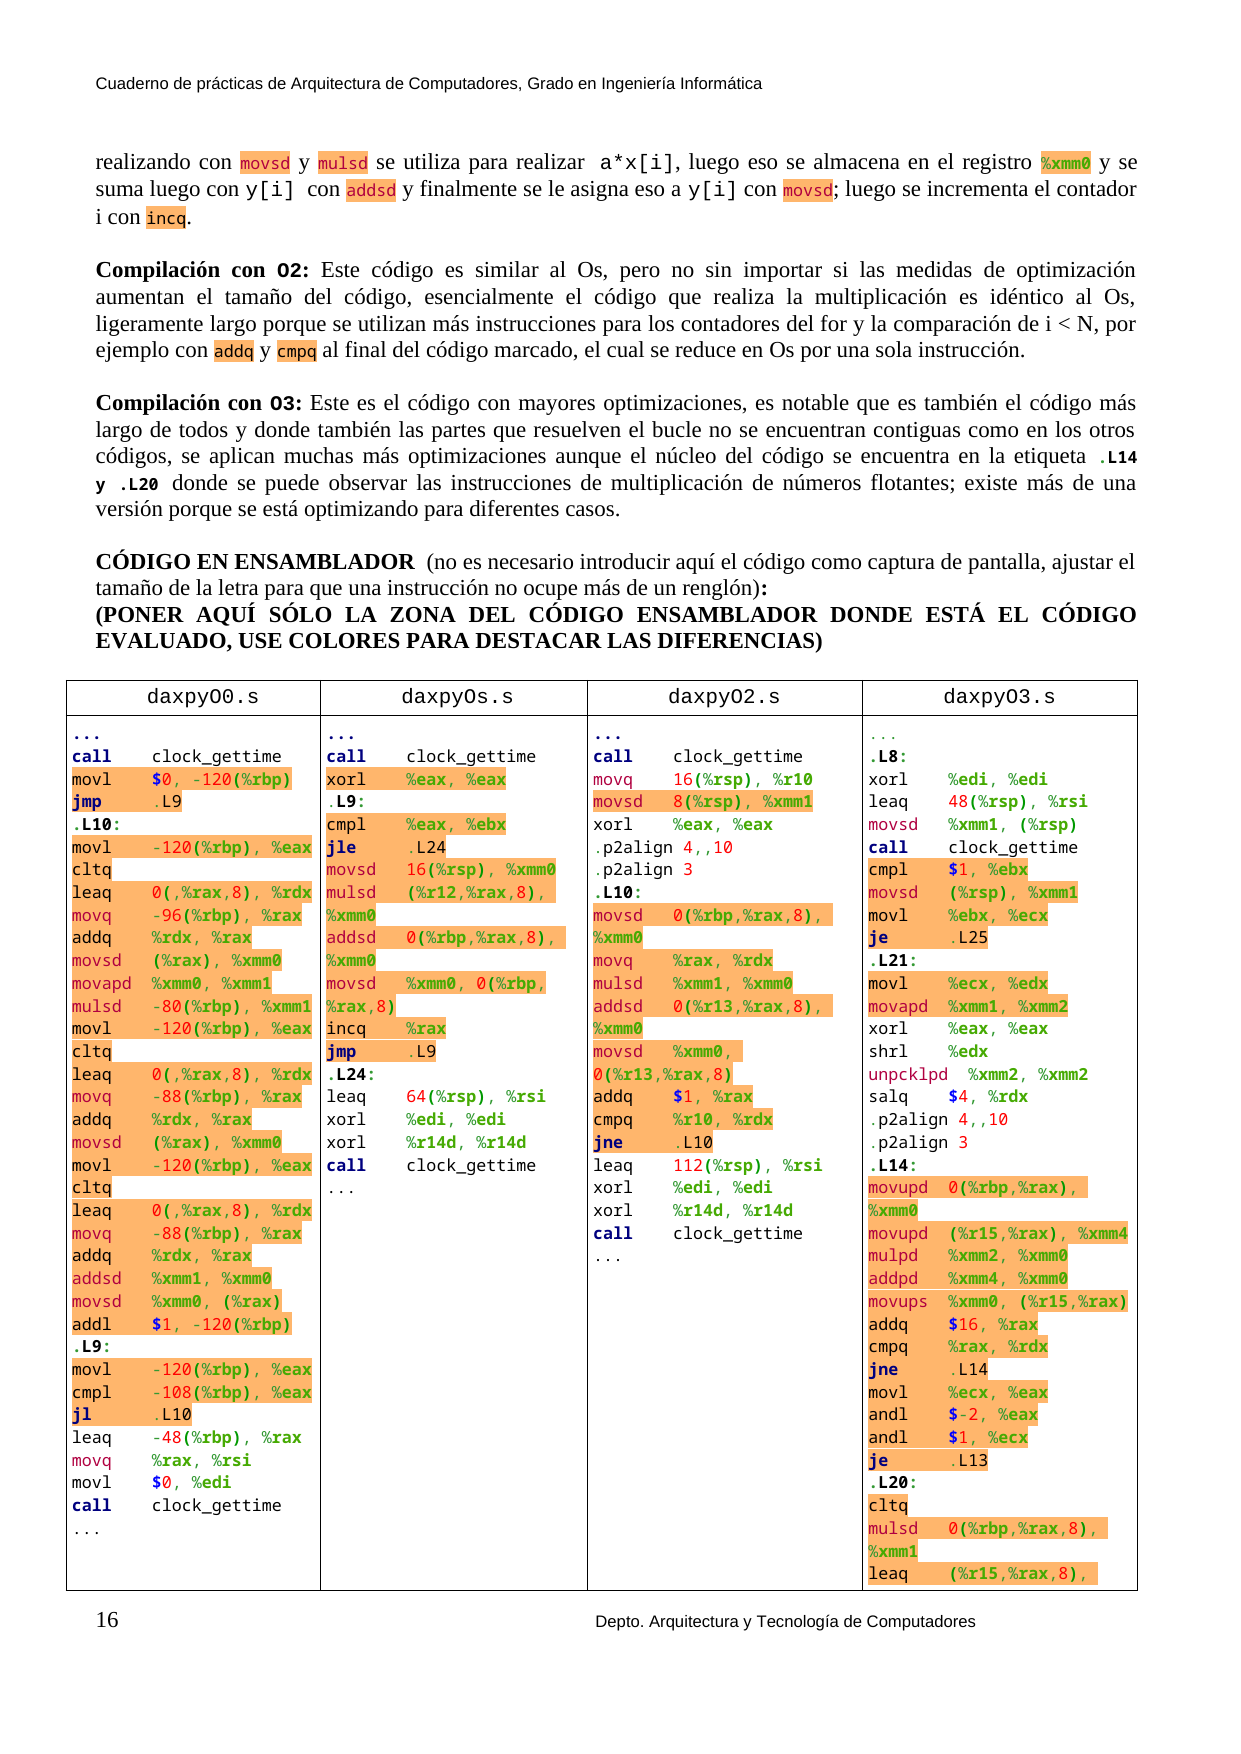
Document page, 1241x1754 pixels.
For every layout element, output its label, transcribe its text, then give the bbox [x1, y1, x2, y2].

table_header daxpyOs.s [321, 681, 587, 715]
table_cell ... .L8: xorl %edi, %edi leaq 48(%rsp), %rsi movsd %xmm1, (%rsp) call clock_gettime cmpl $1, %ebx movsd (%rsp), %xmm1 movl %ebx, %ecx je .L25 .L21: movl %ecx, %edx movapd %xmm1, %xmm2 xorl %eax, %eax shrl %edx unpcklpd %xmm2, %xmm2 salq $4, %rdx .p2align 4,,10 .p2align 3 .L14: movupd 0(%rbp,%rax), %xmm0 movupd (%r15,%rax), %xmm4 mulpd %xmm2, %xmm0 addpd %xmm4, %xmm0 movups %xmm0, (%r15,%rax) addq $16, %rax cmpq %rax, %rdx jne .L14 movl %ecx, %eax andl $-2, %eax andl $1, %ecx je .L13 .L20: cltq mulsd 0(%rbp,%rax,8), %xmm1 leaq (%r15,%rax,8), [863, 716, 1137, 1590]
text (PONER AQUÍ SÓLO LA ZONA DEL CÓDIGO ENSAMBLADOR DONDE ESTÁ EL CÓDIGO EVALUADO, USE COLORES PARA DESTACAR LAS DIFERENCIAS) [95, 601, 1137, 653]
table_header daxpyO2.s [588, 681, 862, 715]
text Compilación con O2: Este código es similar al Os, pero no sin importar si las medidas de optimización aumentan el tamaño del código, esencialmente el código que realiza la multiplicación es idéntico al Os, ligeramente largo porque se utilizan más instrucciones para los contadores del for y la comparación de i < N, por ejemplo con addq y cmpq al final del código marcado, el cual se reduce en Os por una sola instrucción. [95, 256, 1137, 362]
table_header daxpyO3.s [863, 681, 1137, 715]
text realizando con movsd y mulsd se utiliza para realizar a*x[i], luego eso se almacena en el registro %xmm0 y se suma luego con y[i] con addsd y finalmente se le asigna eso a y[i] con movsd; luego se incrementa el contador i con incq. [95, 148, 1137, 229]
table_cell ... call clock_gettime movq 16(%rsp), %r10 movsd 8(%rsp), %xmm1 xorl %eax, %eax .p2align 4,,10 .p2align 3 .L10: movsd 0(%rbp,%rax,8), %xmm0 movq %rax, %rdx mulsd %xmm1, %xmm0 addsd 0(%r13,%rax,8), %xmm0 movsd %xmm0, 0(%r13,%rax,8) addq $1, %rax cmpq %r10, %rdx jne .L10 leaq 112(%rsp), %rsi xorl %edi, %edi xorl %r14d, %r14d call clock_gettime ... [588, 716, 862, 1590]
table_cell ... call clock_gettime xorl %eax, %eax .L9: cmpl %eax, %ebx jle .L24 movsd 16(%rsp), %xmm0 mulsd (%r12,%rax,8), %xmm0 addsd 0(%rbp,%rax,8), %xmm0 movsd %xmm0, 0(%rbp,%rax,8) incq %rax jmp .L9 .L24: leaq 64(%rsp), %rsi xorl %edi, %edi xorl %r14d, %r14d call clock_gettime ... [321, 716, 587, 1590]
text Compilación con O3: Este es el código con mayores optimizaciones, es notable que es también el código más largo de todos y donde también las partes que resuelven el bucle no se encuentran contiguas como en los otros códigos, se aplican muchas más optimizaciones aunque el núcleo del código se encuentra en la etiqueta .L14 y .L20 donde se puede observar las instrucciones de multiplicación de números flotantes; existe más de una versión porque se está optimizando para diferentes casos. [95, 389, 1137, 522]
table_header daxpyO0.s [67, 681, 320, 715]
text CÓDIGO EN ENSAMBLADOR (no es necesario introducir aquí el código como captura de pantalla, ajustar el tamaño de la letra para que una instrucción no ocupe más de un renglón): [95, 548, 1137, 601]
table_cell ... call clock_gettime movl $0, -120(%rbp) jmp .L9 .L10: movl -120(%rbp), %eax cltq leaq 0(,%rax,8), %rdx movq -96(%rbp), %rax addq %rdx, %rax movsd (%rax), %xmm0 movapd %xmm0, %xmm1 mulsd -80(%rbp), %xmm1 movl -120(%rbp), %eax cltq leaq 0(,%rax,8), %rdx movq -88(%rbp), %rax addq %rdx, %rax movsd (%rax), %xmm0 movl -120(%rbp), %eax cltq leaq 0(,%rax,8), %rdx movq -88(%rbp), %rax addq %rdx, %rax addsd %xmm1, %xmm0 movsd %xmm0, (%rax) addl $1, -120(%rbp) .L9: movl -120(%rbp), %eax cmpl -108(%rbp), %eax jl .L10 leaq -48(%rbp), %rax movq %rax, %rsi movl $0, %edi call clock_gettime ... [67, 716, 320, 1590]
